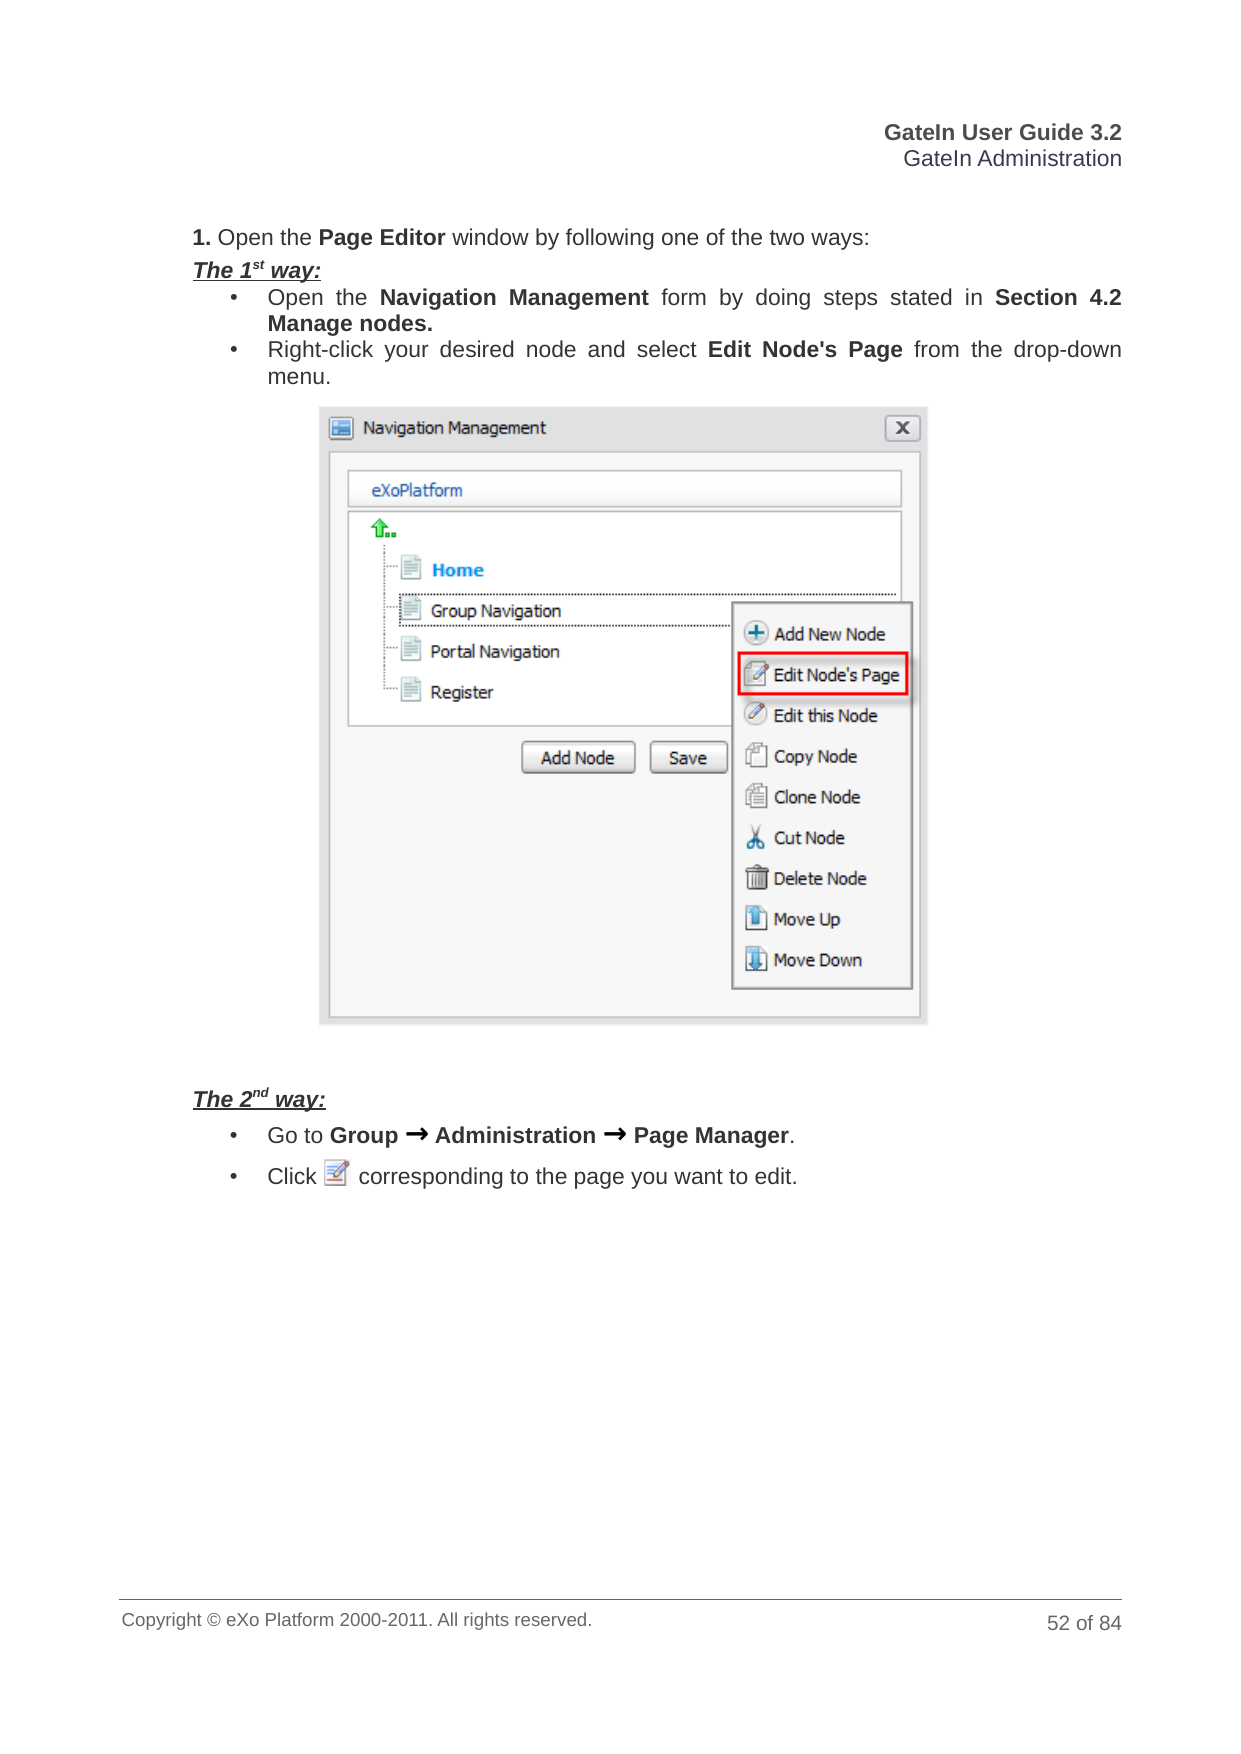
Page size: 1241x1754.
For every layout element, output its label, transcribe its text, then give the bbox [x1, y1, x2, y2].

picture [324, 1159, 351, 1186]
list Clickcorresponding to the page you want to edit. [229, 1152, 1122, 1193]
text The 1st way: [192, 257, 1122, 284]
text The 2nd way: [192, 1086, 1122, 1112]
picture [318, 406, 929, 1026]
list Right-click your desired node and select Edit Node's Page from the drop-down menu. [230, 336, 1122, 389]
list Go to Group → Administration → Page Manager. [229, 1112, 1122, 1152]
list Open the Navigation Management form by doing steps stated in Section 4.2 Manage nodes. [230, 284, 1122, 336]
text 1. Open the Page Editor window by following one of the two ways: [192, 223, 1122, 250]
